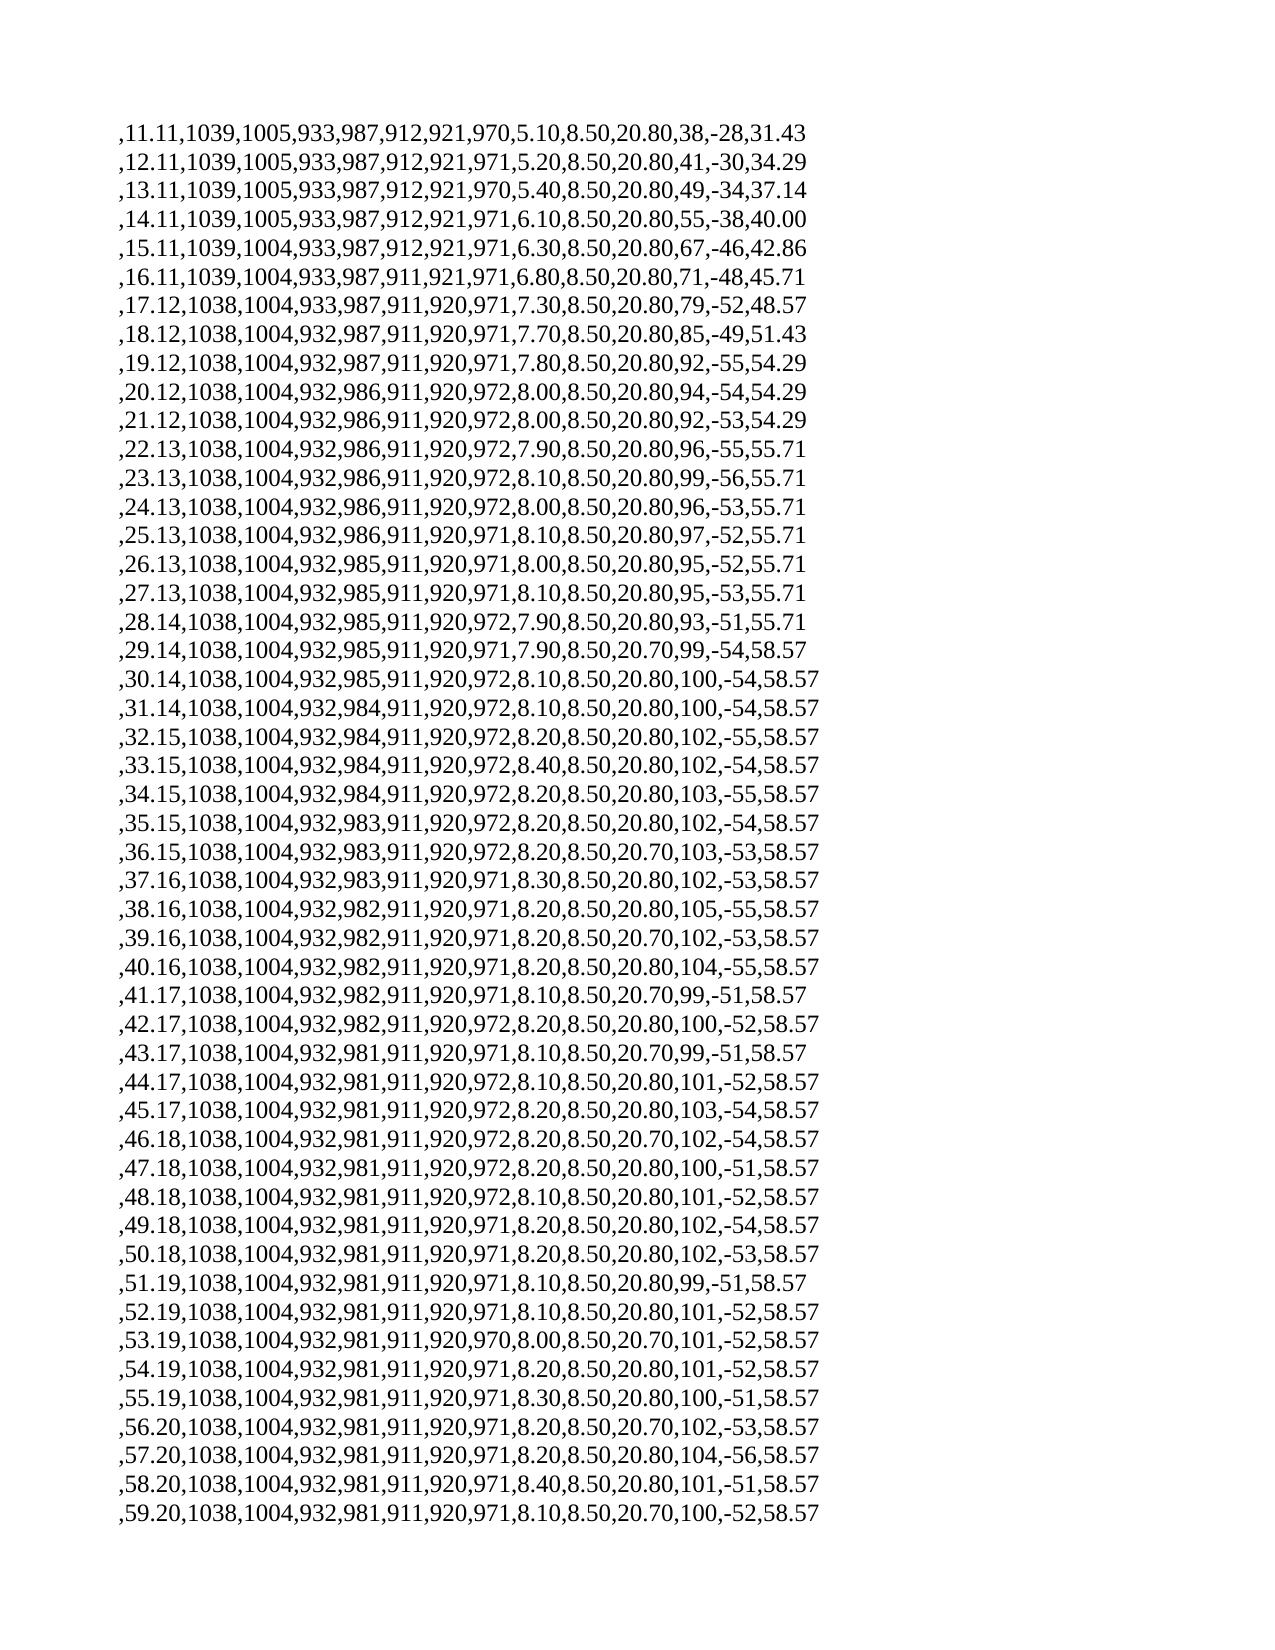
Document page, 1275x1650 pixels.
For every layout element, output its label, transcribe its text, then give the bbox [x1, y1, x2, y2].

text ,54.19,1038,1004,932,981,911,920,971,8.20,8.50,20.80,101,-52,58.57 [118, 1354, 1157, 1383]
text ,35.15,1038,1004,932,983,911,920,972,8.20,8.50,20.80,102,-54,58.57 [118, 808, 1157, 837]
text ,56.20,1038,1004,932,981,911,920,971,8.20,8.50,20.70,102,-53,58.57 [118, 1412, 1157, 1441]
text ,51.19,1038,1004,932,981,911,920,971,8.10,8.50,20.80,99,-51,58.57 [118, 1268, 1157, 1297]
text ,58.20,1038,1004,932,981,911,920,971,8.40,8.50,20.80,101,-51,58.57 [118, 1469, 1157, 1498]
text ,11.11,1039,1005,933,987,912,921,970,5.10,8.50,20.80,38,-28,31.43 [118, 118, 1157, 147]
text ,21.12,1038,1004,932,986,911,920,972,8.00,8.50,20.80,92,-53,54.29 [118, 406, 1157, 434]
text ,57.20,1038,1004,932,981,911,920,971,8.20,8.50,20.80,104,-56,58.57 [118, 1441, 1157, 1469]
text ,40.16,1038,1004,932,982,911,920,971,8.20,8.50,20.80,104,-55,58.57 [118, 952, 1157, 981]
text ,38.16,1038,1004,932,982,911,920,971,8.20,8.50,20.80,105,-55,58.57 [118, 894, 1157, 923]
text ,48.18,1038,1004,932,981,911,920,972,8.10,8.50,20.80,101,-52,58.57 [118, 1182, 1157, 1211]
text ,42.17,1038,1004,932,982,911,920,972,8.20,8.50,20.80,100,-52,58.57 [118, 1009, 1157, 1038]
text ,14.11,1039,1005,933,987,912,921,971,6.10,8.50,20.80,55,-38,40.00 [118, 204, 1157, 233]
text ,18.12,1038,1004,932,987,911,920,971,7.70,8.50,20.80,85,-49,51.43 [118, 319, 1157, 348]
text ,47.18,1038,1004,932,981,911,920,972,8.20,8.50,20.80,100,-51,58.57 [118, 1153, 1157, 1182]
text ,45.17,1038,1004,932,981,911,920,972,8.20,8.50,20.80,103,-54,58.57 [118, 1096, 1157, 1124]
text ,50.18,1038,1004,932,981,911,920,971,8.20,8.50,20.80,102,-53,58.57 [118, 1239, 1157, 1268]
text ,17.12,1038,1004,933,987,911,920,971,7.30,8.50,20.80,79,-52,48.57 [118, 291, 1157, 319]
text ,26.13,1038,1004,932,985,911,920,971,8.00,8.50,20.80,95,-52,55.71 [118, 549, 1157, 578]
text ,31.14,1038,1004,932,984,911,920,972,8.10,8.50,20.80,100,-54,58.57 [118, 693, 1157, 722]
text ,34.15,1038,1004,932,984,911,920,972,8.20,8.50,20.80,103,-55,58.57 [118, 779, 1157, 808]
text ,12.11,1039,1005,933,987,912,921,971,5.20,8.50,20.80,41,-30,34.29 [118, 147, 1157, 176]
text ,46.18,1038,1004,932,981,911,920,972,8.20,8.50,20.70,102,-54,58.57 [118, 1124, 1157, 1153]
text ,52.19,1038,1004,932,981,911,920,971,8.10,8.50,20.80,101,-52,58.57 [118, 1297, 1157, 1326]
text ,22.13,1038,1004,932,986,911,920,972,7.90,8.50,20.80,96,-55,55.71 [118, 434, 1157, 463]
text ,39.16,1038,1004,932,982,911,920,971,8.20,8.50,20.70,102,-53,58.57 [118, 923, 1157, 952]
text ,30.14,1038,1004,932,985,911,920,972,8.10,8.50,20.80,100,-54,58.57 [118, 664, 1157, 693]
text ,24.13,1038,1004,932,986,911,920,972,8.00,8.50,20.80,96,-53,55.71 [118, 492, 1157, 521]
text ,20.12,1038,1004,932,986,911,920,972,8.00,8.50,20.80,94,-54,54.29 [118, 377, 1157, 406]
text ,23.13,1038,1004,932,986,911,920,972,8.10,8.50,20.80,99,-56,55.71 [118, 463, 1157, 492]
text ,37.16,1038,1004,932,983,911,920,971,8.30,8.50,20.80,102,-53,58.57 [118, 866, 1157, 894]
text ,44.17,1038,1004,932,981,911,920,972,8.10,8.50,20.80,101,-52,58.57 [118, 1067, 1157, 1096]
text ,32.15,1038,1004,932,984,911,920,972,8.20,8.50,20.80,102,-55,58.57 [118, 722, 1157, 751]
text ,15.11,1039,1004,933,987,912,921,971,6.30,8.50,20.80,67,-46,42.86 [118, 233, 1157, 262]
text ,43.17,1038,1004,932,981,911,920,971,8.10,8.50,20.70,99,-51,58.57 [118, 1038, 1157, 1067]
text ,33.15,1038,1004,932,984,911,920,972,8.40,8.50,20.80,102,-54,58.57 [118, 751, 1157, 779]
text ,29.14,1038,1004,932,985,911,920,971,7.90,8.50,20.70,99,-54,58.57 [118, 636, 1157, 664]
text ,55.19,1038,1004,932,981,911,920,971,8.30,8.50,20.80,100,-51,58.57 [118, 1383, 1157, 1412]
text ,36.15,1038,1004,932,983,911,920,972,8.20,8.50,20.70,103,-53,58.57 [118, 837, 1157, 866]
text ,41.17,1038,1004,932,982,911,920,971,8.10,8.50,20.70,99,-51,58.57 [118, 981, 1157, 1009]
text ,53.19,1038,1004,932,981,911,920,970,8.00,8.50,20.70,101,-52,58.57 [118, 1326, 1157, 1354]
text ,49.18,1038,1004,932,981,911,920,971,8.20,8.50,20.80,102,-54,58.57 [118, 1211, 1157, 1239]
text ,28.14,1038,1004,932,985,911,920,972,7.90,8.50,20.80,93,-51,55.71 [118, 607, 1157, 636]
text ,19.12,1038,1004,932,987,911,920,971,7.80,8.50,20.80,92,-55,54.29 [118, 348, 1157, 377]
text ,59.20,1038,1004,932,981,911,920,971,8.10,8.50,20.70,100,-52,58.57 [118, 1498, 1157, 1527]
text ,25.13,1038,1004,932,986,911,920,971,8.10,8.50,20.80,97,-52,55.71 [118, 521, 1157, 549]
text ,27.13,1038,1004,932,985,911,920,971,8.10,8.50,20.80,95,-53,55.71 [118, 578, 1157, 607]
text ,16.11,1039,1004,933,987,911,921,971,6.80,8.50,20.80,71,-48,45.71 [118, 262, 1157, 291]
text ,13.11,1039,1005,933,987,912,921,970,5.40,8.50,20.80,49,-34,37.14 [118, 176, 1157, 204]
